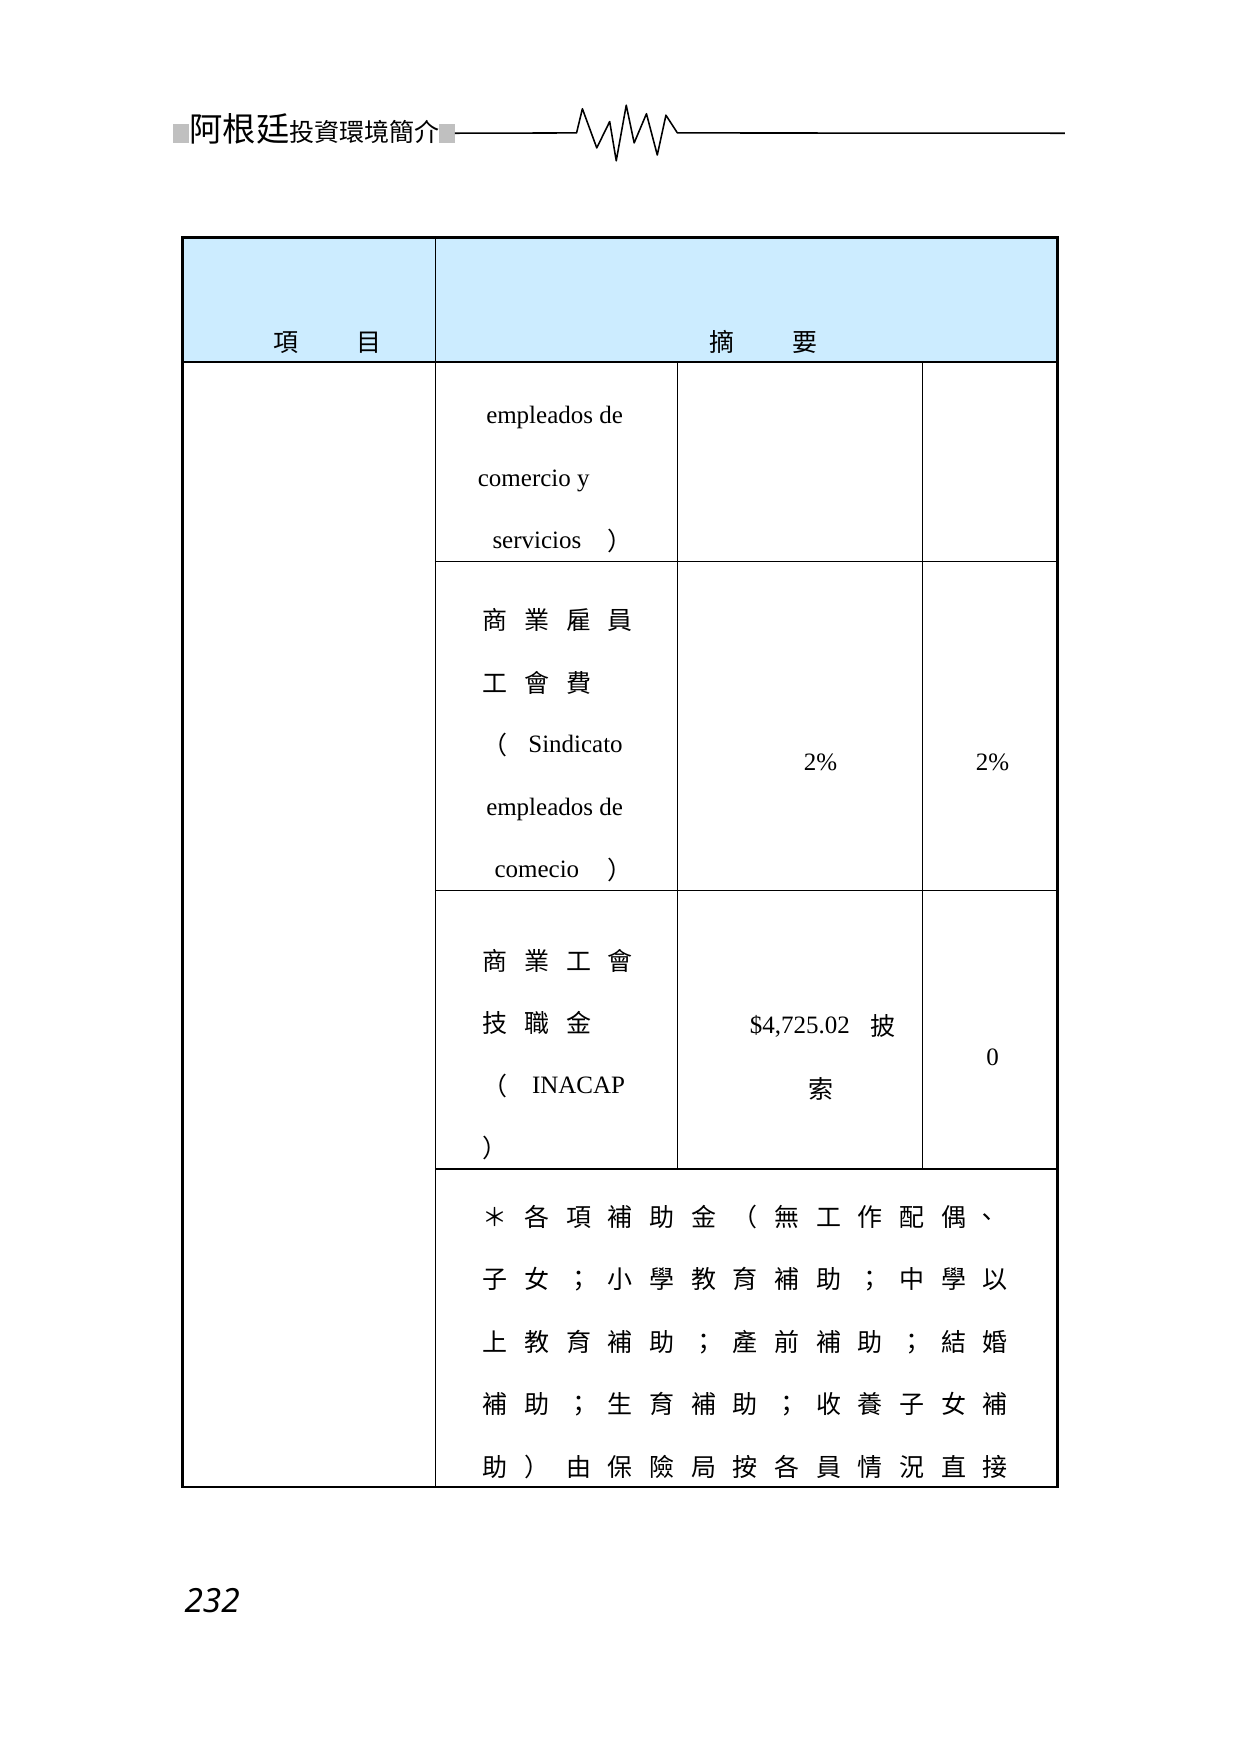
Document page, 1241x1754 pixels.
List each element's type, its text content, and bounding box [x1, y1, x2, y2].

table_header 項 目 [184, 239, 435, 361]
table_cell 商業雇員工會費（Sindicato empleados de comecio） [436, 562, 677, 890]
table_cell [678, 363, 922, 561]
table_cell 商業工會技職金（INACAP） [436, 891, 677, 1168]
table_cell 2% [923, 562, 1056, 890]
table_cell 2% [678, 562, 922, 890]
table_header 摘 要 [436, 239, 1056, 361]
table_cell $4,725.02披索 [678, 891, 922, 1168]
table_cell 0 [923, 891, 1056, 1168]
table_cell empleados de comercio y servicios） [436, 363, 677, 561]
table_cell [923, 363, 1056, 561]
table_cell [184, 363, 435, 1486]
table_cell ＊各項補助金（無工作配偶、子女；小學教育補助；中學以上教育補助；產前補助；結婚補助；生育補助；收養子女補助）由保險局按各員情況直接 [436, 1170, 1056, 1486]
